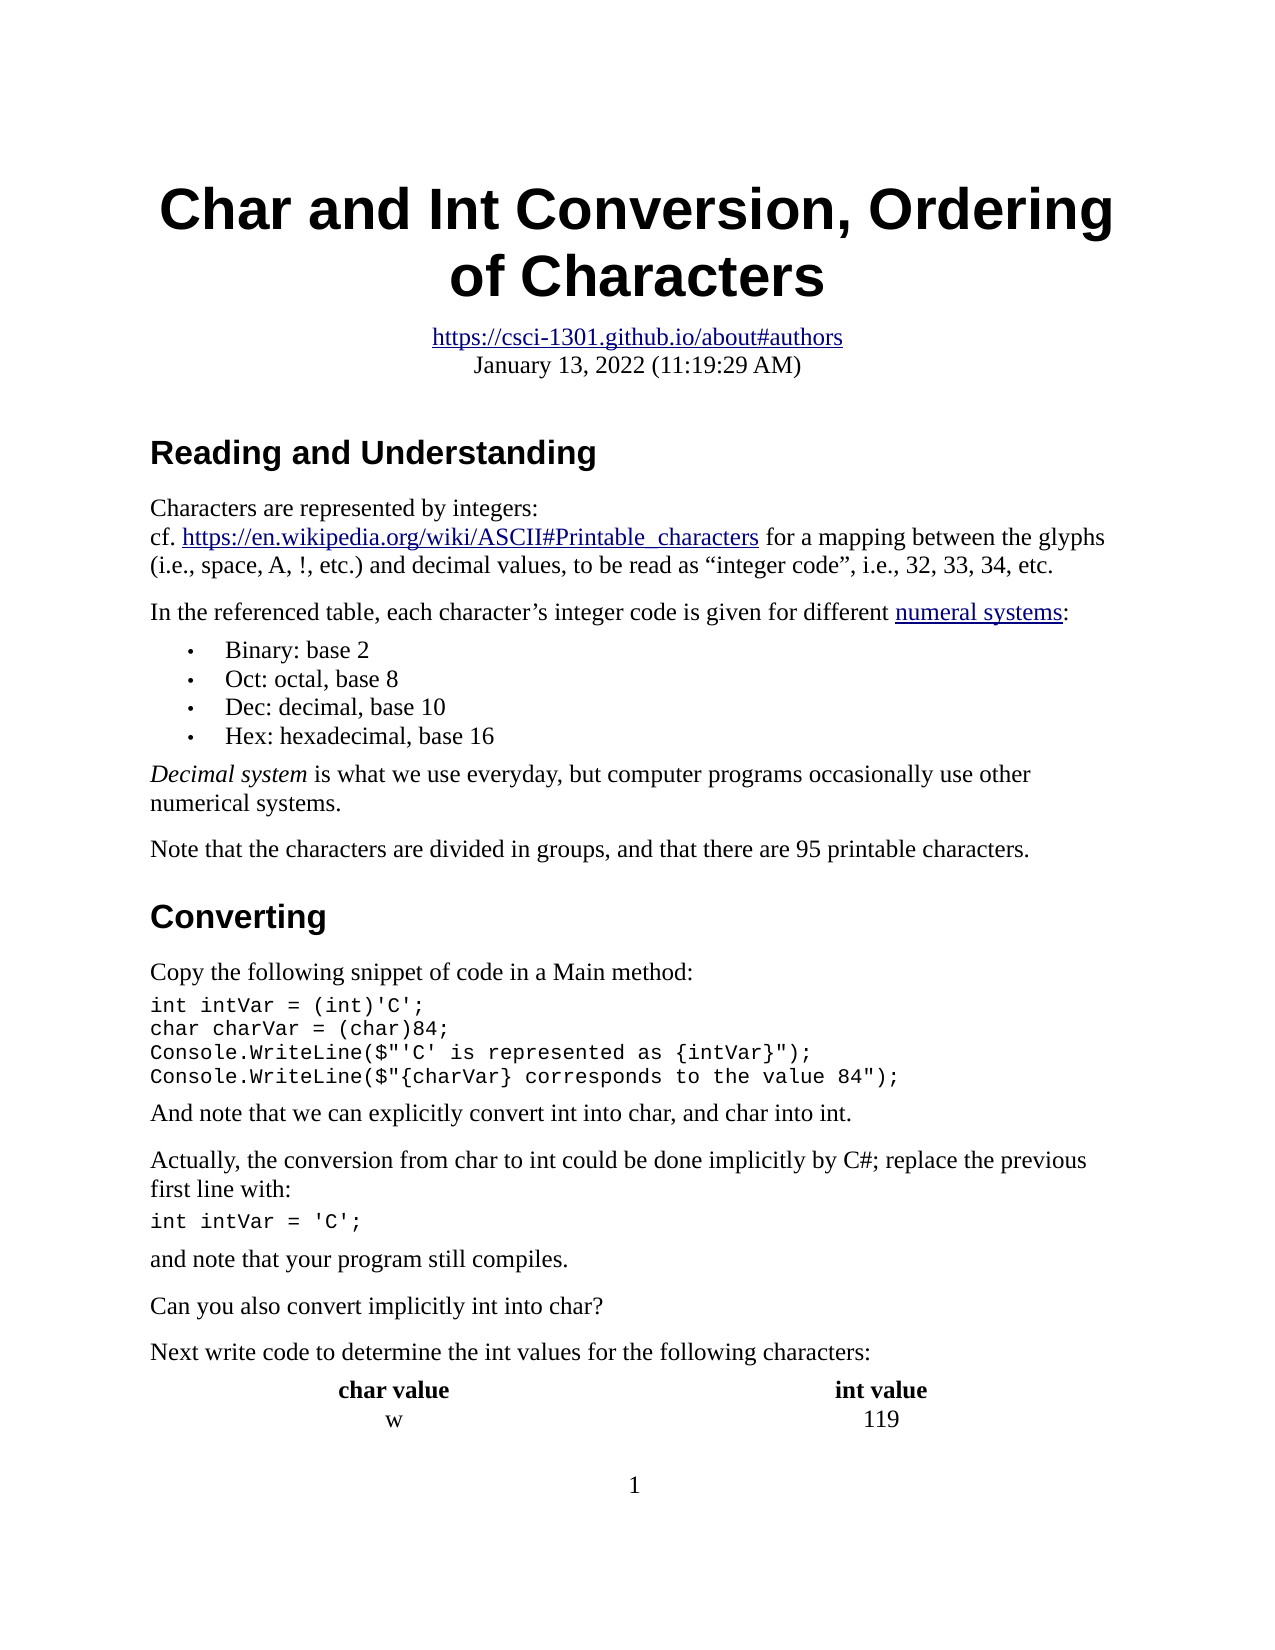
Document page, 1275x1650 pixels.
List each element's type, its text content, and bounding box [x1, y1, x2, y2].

text Actually, the conversion from char to int could be done implicitly by C#; replace the previous first line with: [150, 1145, 1125, 1202]
text and note that your program still compiles. [150, 1244, 1125, 1273]
text Console.WriteLine($"'C' is represented as {intVar}"); [150, 1042, 1125, 1066]
text int intVar = (int)'C'; [150, 995, 1125, 1018]
subtitle Converting [150, 897, 1125, 936]
table_header int value [638, 1375, 1125, 1404]
text Decimal system is what we use everyday, but computer programs occasionally use other numerical systems. [150, 759, 1125, 816]
table_cell w [150, 1404, 637, 1433]
title Char and Int Conversion, Ordering of Characters [150, 175, 1125, 309]
text int intVar = 'C'; [150, 1211, 1125, 1235]
list Hex: hexadecimal, base 16 [187, 721, 1125, 750]
subtitle Reading and Understanding [150, 433, 1125, 472]
text And note that we can explicitly convert int into char, and char into int. [150, 1098, 1125, 1127]
text Copy the following snippet of code in a Main method: [150, 957, 1125, 986]
table_header char value [150, 1375, 637, 1404]
text Console.WriteLine($"{charVar} corresponds to the value 84"); [150, 1066, 1125, 1089]
text January 13, 2022 (11:19:29 AM) [150, 350, 1125, 379]
text Characters are represented by integers: cf. https://en.wikipedia.org/wiki/ASCII#Printable_characters for a mapping between the glyphs (i.e., space, A, !, etc.) and decimal values, to be read as “integer code”, i.e., 32, 33, 34, etc. [150, 493, 1125, 579]
list Oct: octal, base 8 [187, 664, 1125, 692]
text char charVar = (char)84; [150, 1018, 1125, 1042]
table_cell 119 [638, 1404, 1125, 1433]
text Note that the characters are divided in groups, and that there are 95 printable characters. [150, 834, 1125, 863]
list Dec: decimal, base 10 [187, 692, 1125, 721]
text In the referenced table, each character’s integer code is given for different numeral systems: [150, 597, 1125, 626]
text Can you also convert implicitly int into char? [150, 1291, 1125, 1319]
list Binary: base 2 [187, 635, 1125, 664]
text https://csci-1301.github.io/about#authors [150, 322, 1125, 350]
text Next write code to determine the int values for the following characters: [150, 1337, 1125, 1366]
